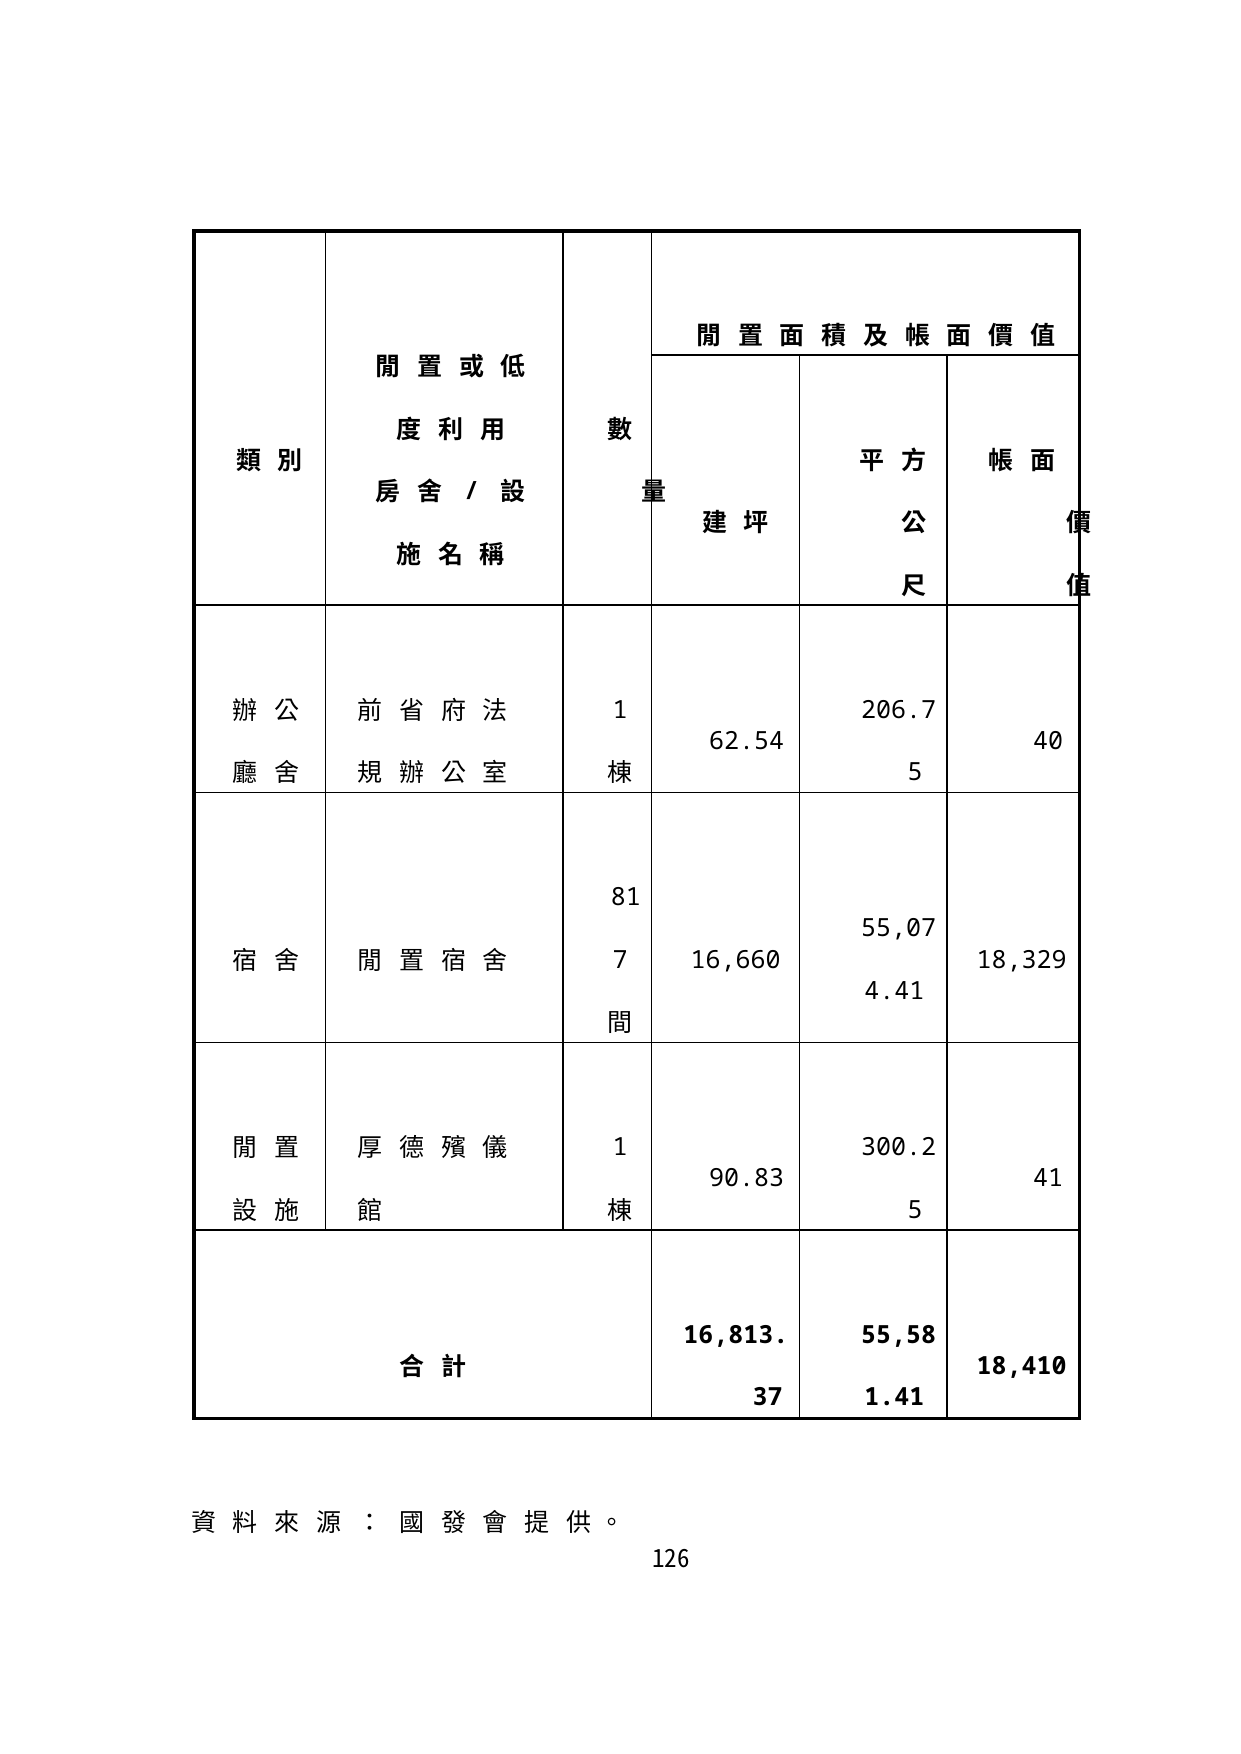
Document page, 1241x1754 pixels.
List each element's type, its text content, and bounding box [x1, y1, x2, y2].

table_cell 18,329 [948, 793, 1078, 1042]
table_cell 90.83 [652, 1043, 799, 1229]
table_cell 辦公廳舍 [196, 606, 325, 792]
table_cell 18,410 [948, 1231, 1078, 1417]
table_cell 40 [948, 606, 1078, 792]
table_cell 55,074.41 [800, 793, 946, 1042]
table_cell 206.75 [800, 606, 946, 792]
table_cell 厚德殯儀館 [326, 1043, 562, 1229]
table_cell 300.25 [800, 1043, 946, 1229]
table_cell 817間 [564, 793, 651, 1042]
table_cell 宿舍 [196, 793, 325, 1042]
table_cell 閒置設施 [196, 1043, 325, 1229]
table_header 類別 [196, 233, 325, 604]
table_cell 55,581.41 [800, 1231, 946, 1417]
table_cell 16,813.37 [652, 1231, 799, 1417]
table_cell 合計 [196, 1231, 651, 1417]
table_cell 41 [948, 1043, 1078, 1229]
table_cell 平方公尺 [800, 356, 946, 604]
table_header 閒置或低度利用 房舍/設施名稱 [326, 233, 562, 604]
table_cell 16,660 [652, 793, 799, 1042]
table_cell 1棟 [564, 1043, 651, 1229]
table_cell 前省府法規辦公室 [326, 606, 562, 792]
table_cell 建坪 [652, 356, 799, 604]
table_header 閒置面積及帳面價值 [652, 233, 1078, 354]
text 資料來源：國發會提供。 [183, 1479, 1087, 1542]
table_cell 62.54 [652, 606, 799, 792]
table_cell 閒置宿舍 [326, 793, 562, 1042]
table_cell 帳面價值 [948, 356, 1078, 604]
table_cell 1棟 [564, 606, 651, 792]
table_header 數量 [564, 233, 651, 604]
